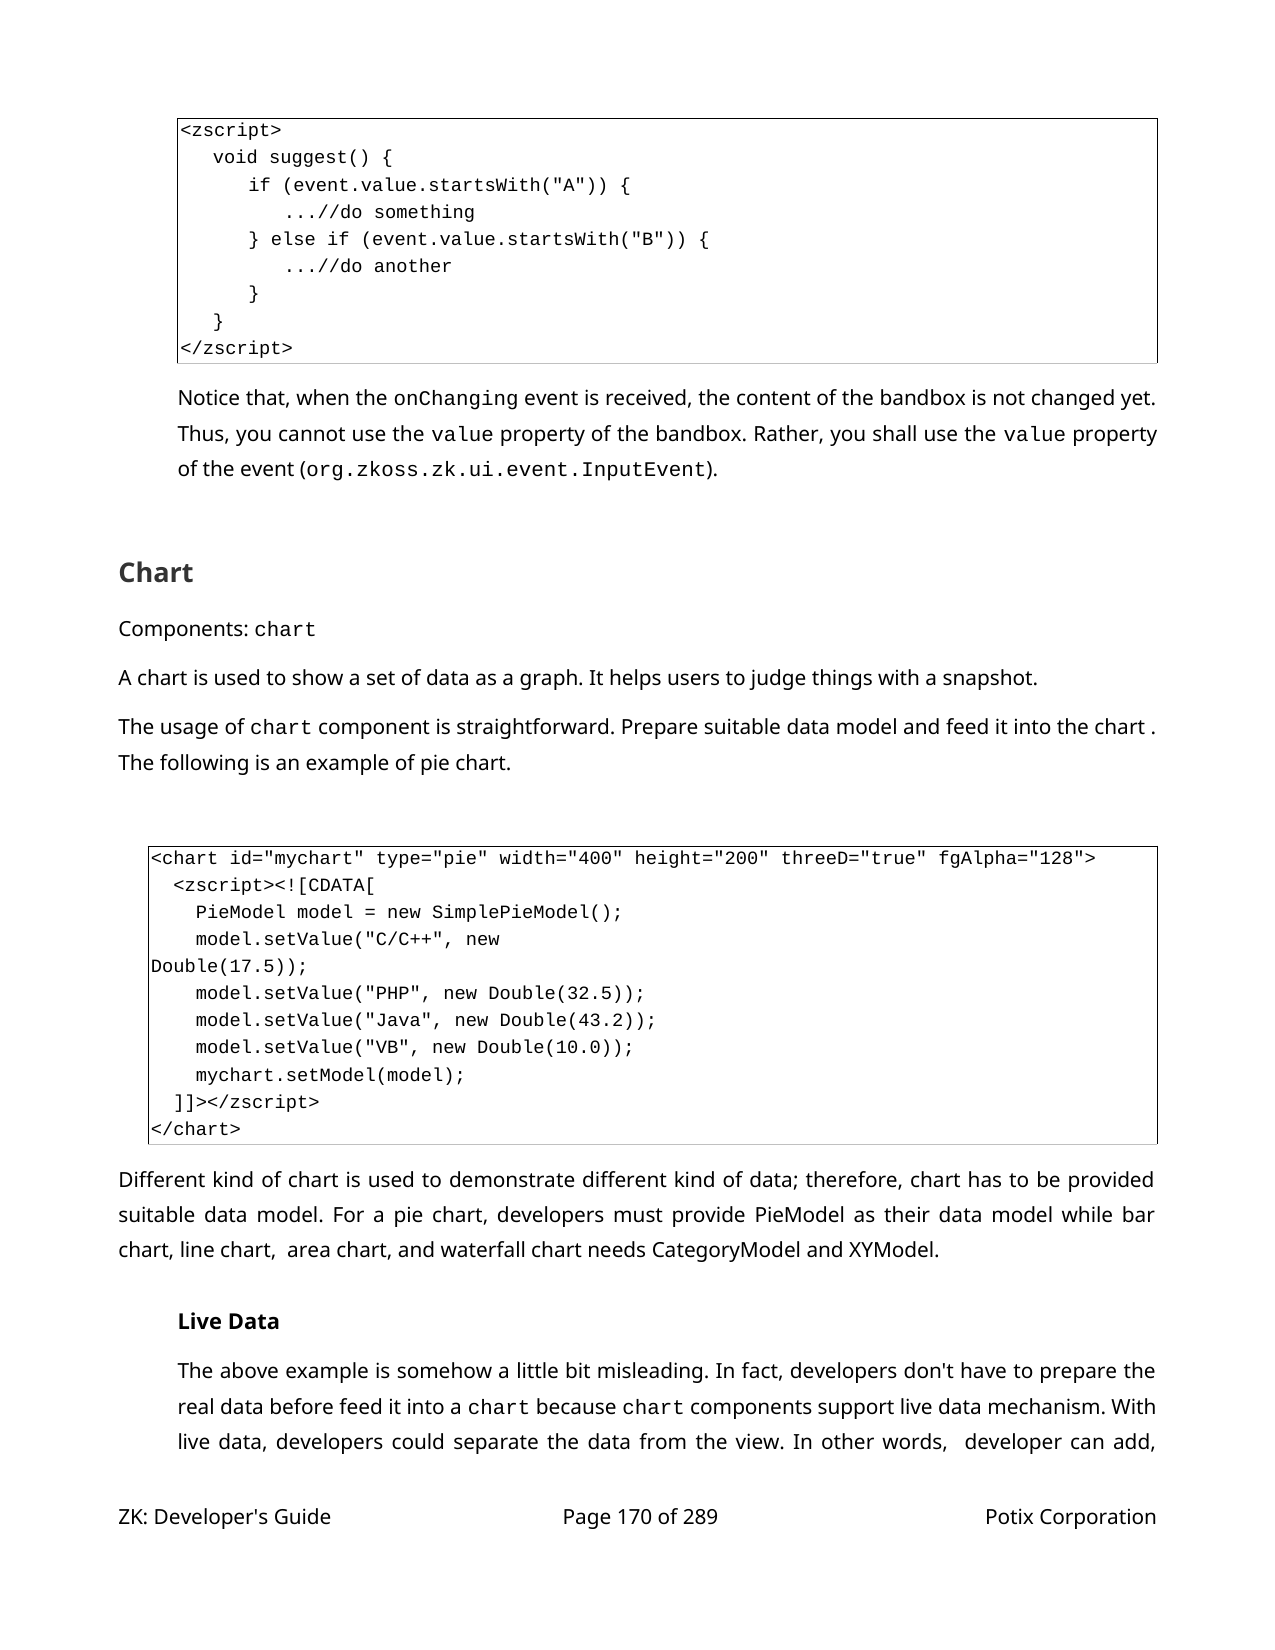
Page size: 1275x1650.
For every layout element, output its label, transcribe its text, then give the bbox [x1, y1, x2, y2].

text PieModel model = new SimplePieModel(); [149, 900, 1157, 924]
text Different kind of chart is used to demonstrate different kind of data; therefore, chart has to be provided suitable data model. For a pie chart, developers must provide PieModel as their data model while bar chart, line chart, area chart, and waterfall chart needs CategoryModel and XYModel. [118, 1165, 1157, 1263]
text if (event.value.startsWith("A")) { [178, 172, 1157, 197]
text } [178, 308, 1157, 333]
subtitle Chart [118, 554, 1157, 591]
text mychart.setModel(model); [149, 1062, 1157, 1087]
text } [178, 281, 1157, 306]
text <chart id="mychart" type="pie" width="400" height="200" threeD="true" fgAlpha="128"> [149, 847, 1157, 870]
text model.setValue("C/C++", new Double(17.5)); [149, 927, 1157, 978]
text The above example is somehow a little bit misleading. In fact, developers don't have to prepare the real data before feed it into a chart because chart components support live data mechanism. With live data, developers could separate the data from the view. In other words, developer can add, [177, 1357, 1157, 1456]
text model.setValue("PHP", new Double(32.5)); [149, 981, 1157, 1005]
text ...//do another [178, 254, 1157, 278]
text Notice that, when the onChanging event is received, the content of the bandbox is not changed yet. Thus, you cannot use the value property of the bandbox. Rather, you shall use the value property of the event (org.zkoss.zk.ui.event.InputEvent). [177, 383, 1157, 483]
text model.setValue("VB", new Double(10.0)); [149, 1035, 1157, 1059]
text void suggest() { [178, 145, 1157, 169]
text <zscript><![CDATA[ [149, 873, 1157, 897]
text <zscript> [178, 119, 1157, 142]
text Components: chart [118, 614, 1157, 643]
text The usage of chart component is straightforward. Prepare suitable data model and feed it into the chart . The following is an example of pie chart. [118, 712, 1157, 776]
text ]]></zscript> [149, 1090, 1157, 1114]
text } else if (event.value.startsWith("B")) { [178, 227, 1157, 251]
text ...//do something [178, 200, 1157, 224]
text A chart is used to show a set of data as a graph. It helps users to judge things with a snapshot. [118, 663, 1157, 692]
text </chart> [149, 1117, 1157, 1144]
text model.setValue("Java", new Double(43.2)); [149, 1008, 1157, 1032]
subtitle Live Data [177, 1306, 1157, 1336]
text </zscript> [178, 336, 1157, 363]
